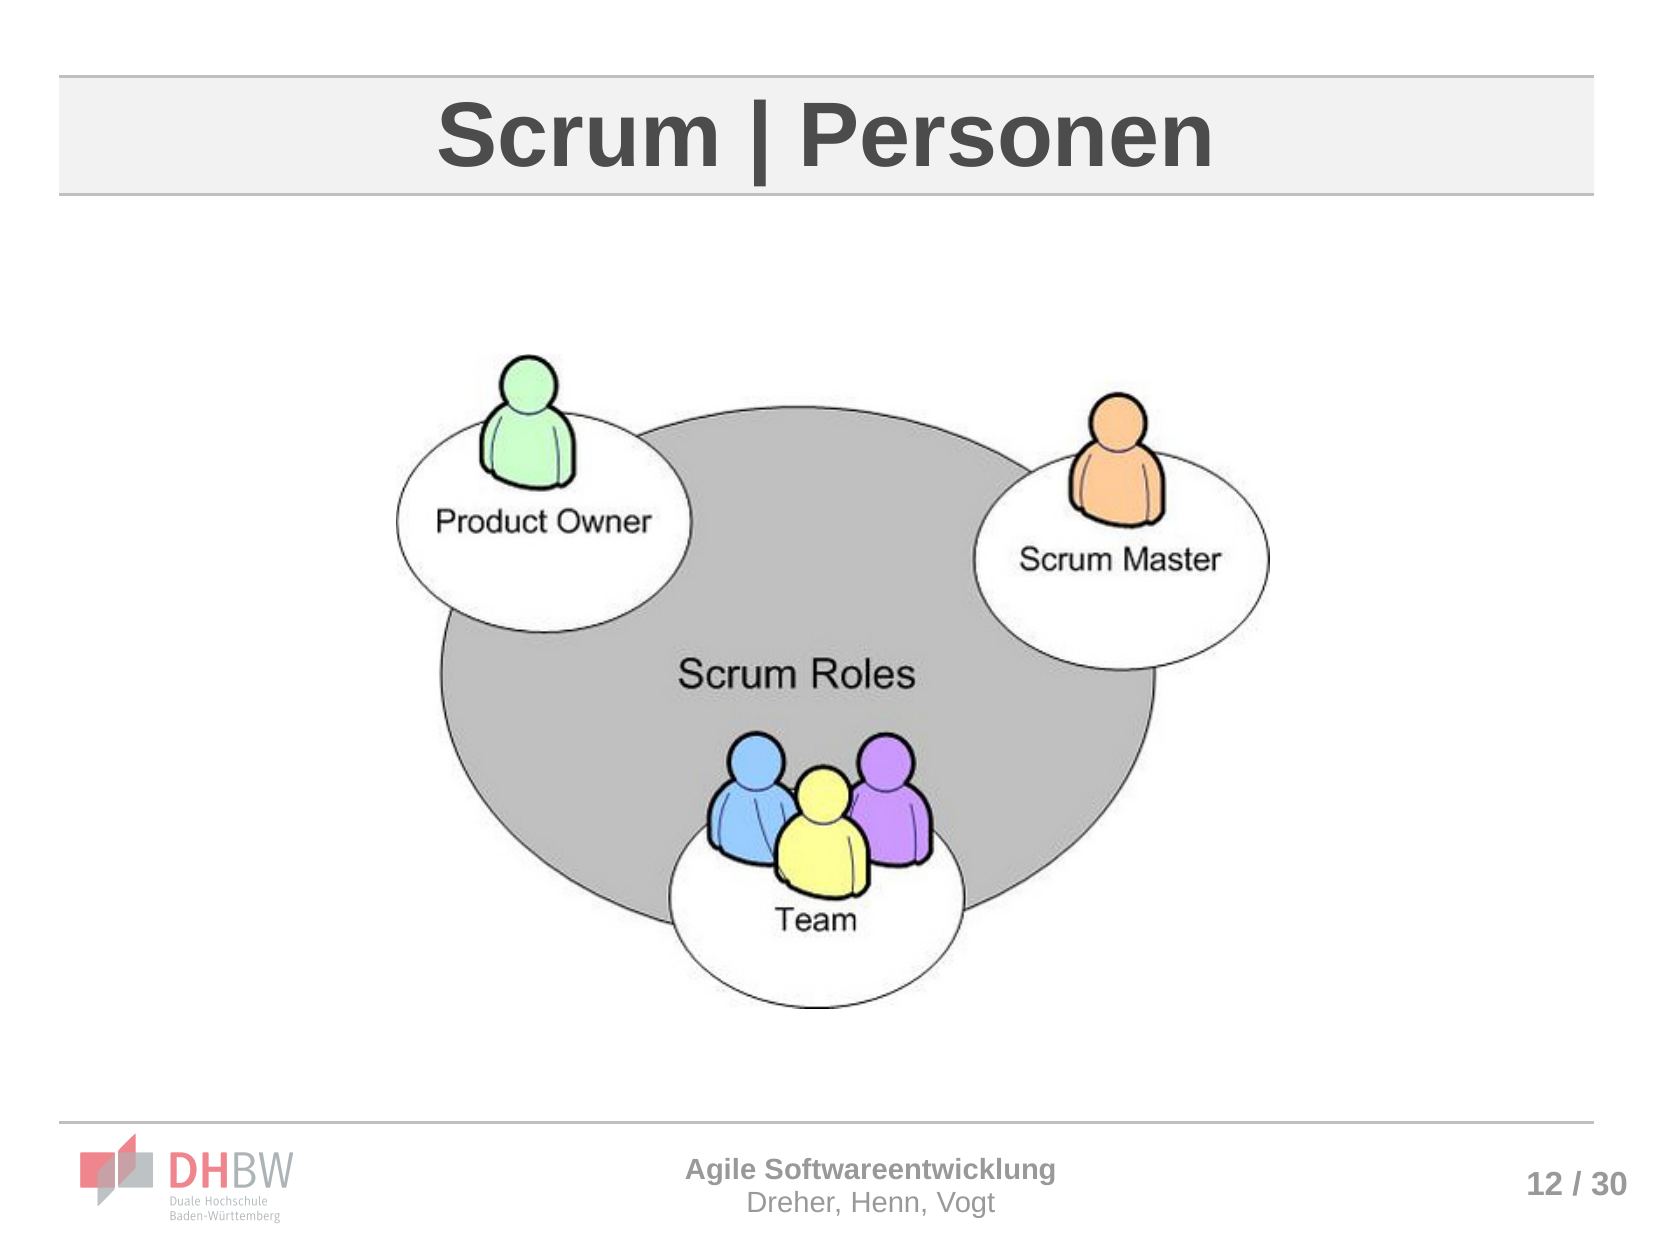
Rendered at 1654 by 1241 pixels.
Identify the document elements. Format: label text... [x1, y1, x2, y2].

picture [78, 1133, 296, 1225]
title Scrum | Personen [82, 31, 1571, 239]
picture [396, 354, 1270, 1010]
